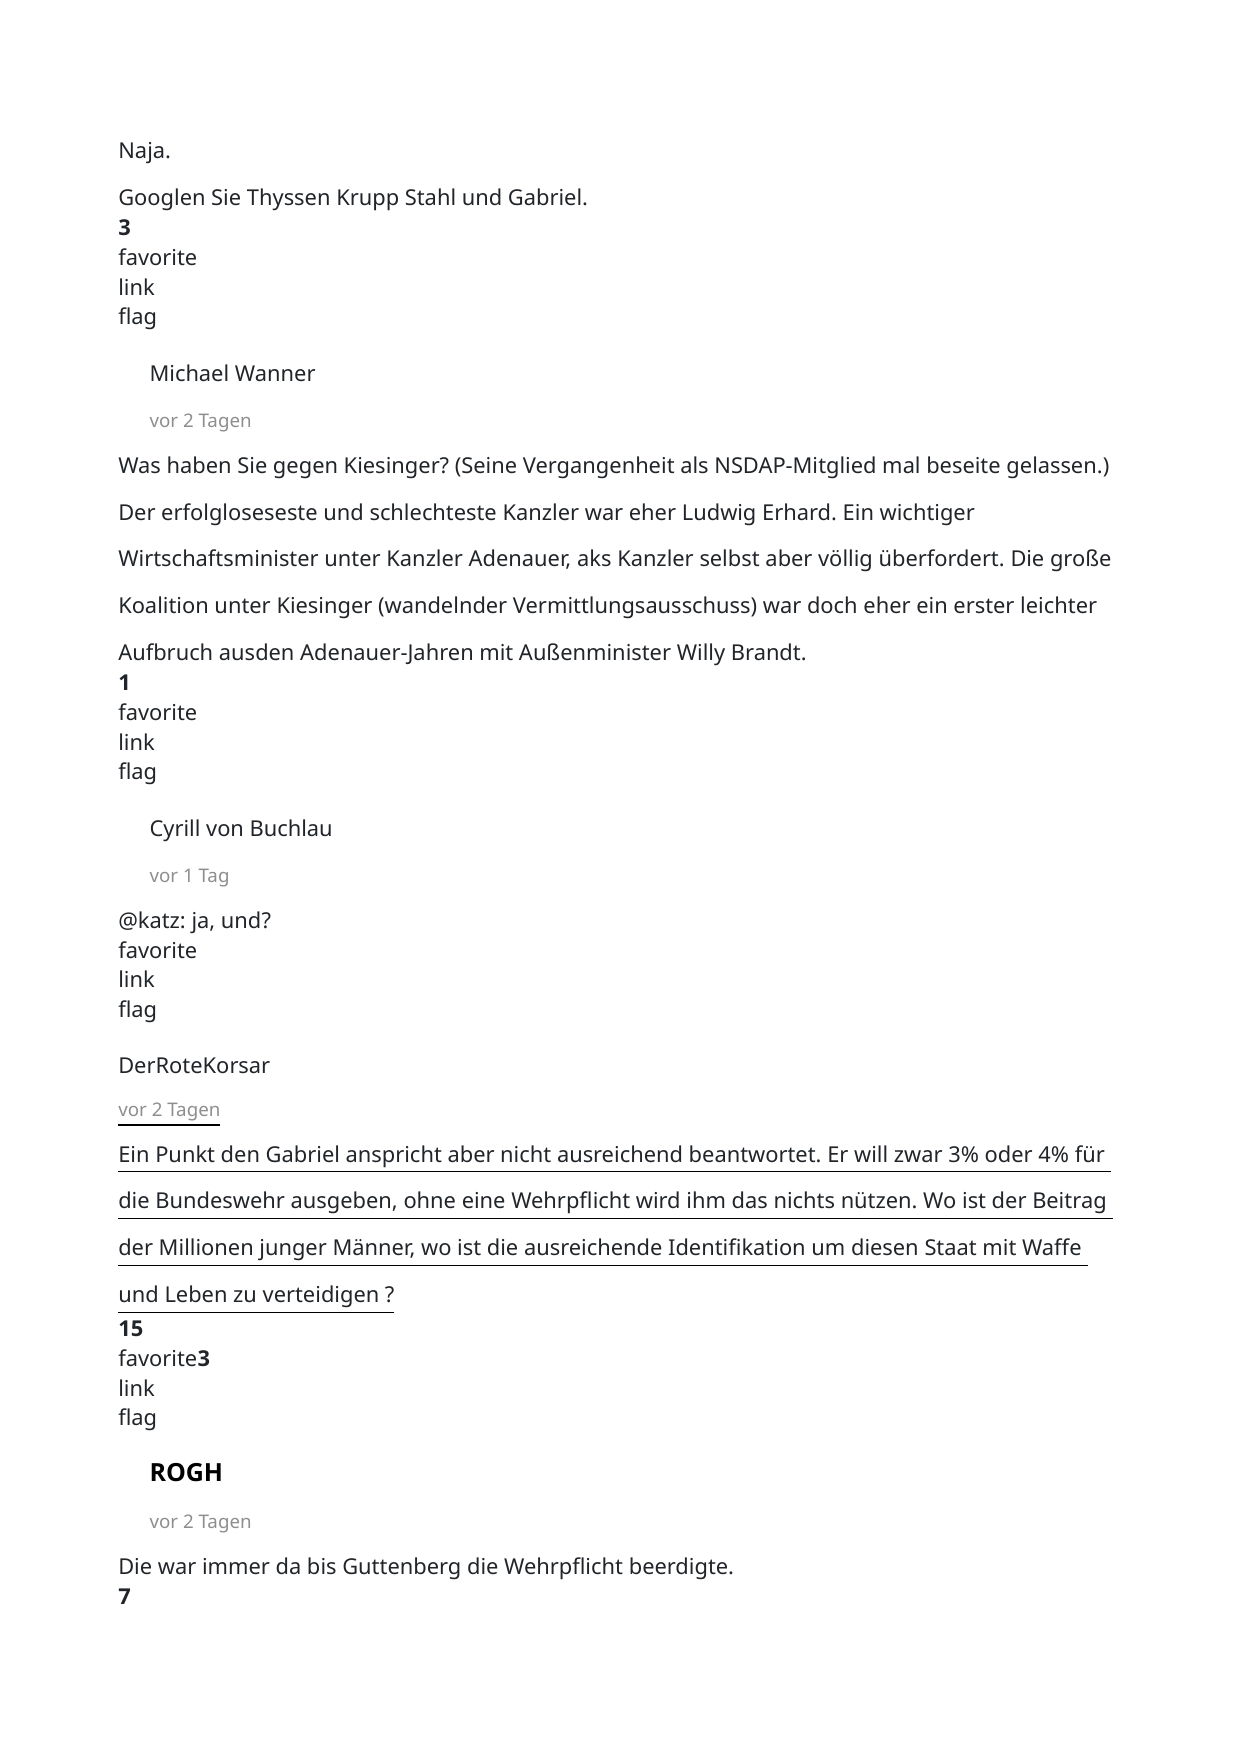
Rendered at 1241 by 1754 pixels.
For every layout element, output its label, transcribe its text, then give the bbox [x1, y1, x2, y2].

text flag [118, 1402, 1122, 1432]
text link [118, 964, 1122, 994]
text flag [118, 756, 1122, 786]
text Ein Punkt den Gabriel anspricht aber nicht ausreichend beantwortet. Er will zwar 3% oder 4% für die Bundeswehr ausgeben, ohne eine Wehrpflicht wird ihm das nichts nützen. Wo ist der Beitrag der Millionen junger Männer, wo ist die ausreichende Identifikation um diesen Staat mit Waffe und Leben zu verteidigen ? [118, 1126, 1122, 1313]
text favorite [118, 934, 1122, 964]
text Die war immer da bis Guttenberg die Wehrpflicht beerdigte. [118, 1534, 1122, 1581]
text favorite [118, 697, 1122, 727]
text 7 [118, 1581, 1122, 1610]
text 15 [118, 1313, 1122, 1343]
text vor 2 Tagen [149, 403, 1122, 433]
text vor 1 Tag [149, 858, 1122, 888]
text vor 2 Tagen [149, 1504, 1122, 1534]
text flag [118, 301, 1122, 331]
text Naja. Googlen Sie Thyssen Krupp Stahl und Gabriel. [118, 118, 1122, 212]
text 1 [118, 667, 1122, 697]
text favorite3 [118, 1343, 1122, 1373]
text Michael Wanner [149, 347, 1114, 387]
text flag [118, 994, 1122, 1024]
text vor 2 Tagen [118, 1096, 1122, 1126]
text DerRoteKorsar [118, 1039, 1114, 1080]
text Cyrill von Buchlau [149, 802, 1114, 842]
text @katz: ja, und? [118, 888, 1122, 934]
text 3 [118, 212, 1122, 242]
text favorite [118, 242, 1122, 271]
text link [118, 1373, 1122, 1402]
text Was haben Sie gegen Kiesinger? (Seine Vergangenheit als NSDAP-Mitglied mal beseite gelassen.) Der erfolgloseseste und schlechteste Kanzler war eher Ludwig Erhard. Ein wichtiger Wirtschaftsminister unter Kanzler Adenauer, aks Kanzler selbst aber völlig überfordert. Die große Koalition unter Kiesinger (wandelnder Vermittlungsausschuss) war doch eher ein erster leichter Aufbruch ausden Adenauer-Jahren mit Außenminister Willy Brandt. [118, 433, 1122, 667]
text ROGH [149, 1448, 1114, 1488]
text link [118, 727, 1122, 756]
text link [118, 271, 1122, 301]
